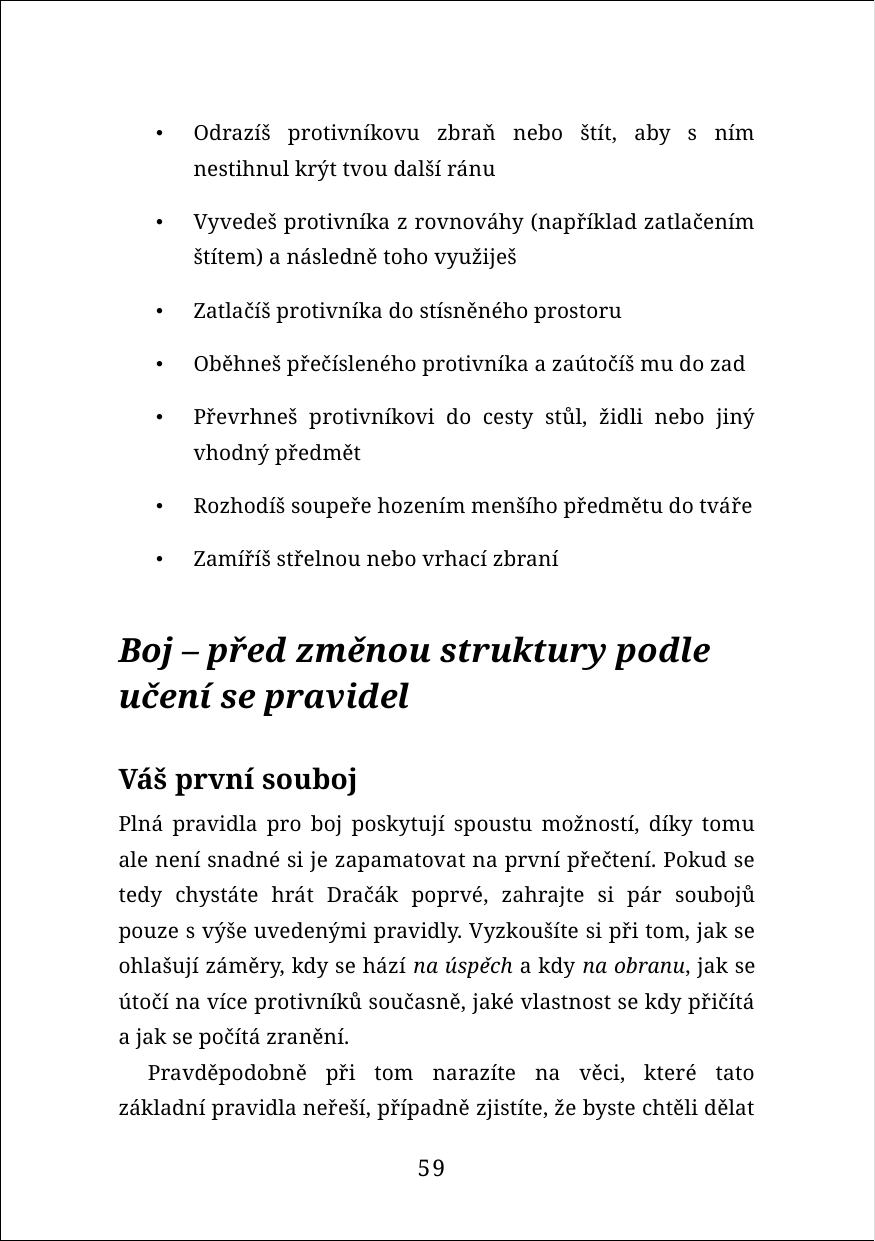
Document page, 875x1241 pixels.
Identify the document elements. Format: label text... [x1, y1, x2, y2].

subtitle Boj – před změnou struktury podle učení se pravidel [118, 627, 756, 718]
list Vyvedeš protivníka z rovnováhy (například zatlačením štítem) a následně toho využiješ [156, 207, 756, 271]
list Převrhneš protivníkovi do cesty stůl, židli nebo jiný vhodný předmět [156, 402, 756, 466]
list Rozhodíš soupeře hozením menšího předmětu do tváře [156, 491, 756, 519]
text Plná pravidla pro boj poskytují spoustu možností, díky tomu ale není snadné si je zapamatovat na první přečtení. Pokud se tedy chystáte hrát Dračák poprvé, zahrajte si pár soubojů pouze s výše uvedenými pravidly. Vyzkoušíte si při tom, jak se ohlašují záměry, kdy se hází na úspěch a kdy na obranu, jak se útočí na více protivníků současně, jaké vlastnost se kdy přičítá a jak se počítá zranění. Pravděpodobně při tom narazíte na věci, které tato základní pravidla neřeší, případně zjistíte, že byste chtěli dělat [118, 809, 756, 1122]
subtitle Váš první souboj [118, 759, 756, 797]
list Zatlačíš protivníka do stísněného prostoru [156, 296, 756, 324]
list Zamíříš střelnou nebo vrhací zbraní [156, 544, 756, 573]
list Odrazíš protivníkovu zbraň nebo štít, aby s ním nestihnul krýt tvou další ránu [156, 118, 756, 182]
list Oběhneš přečísleného protivníka a zaútočíš mu do zad [156, 349, 756, 377]
